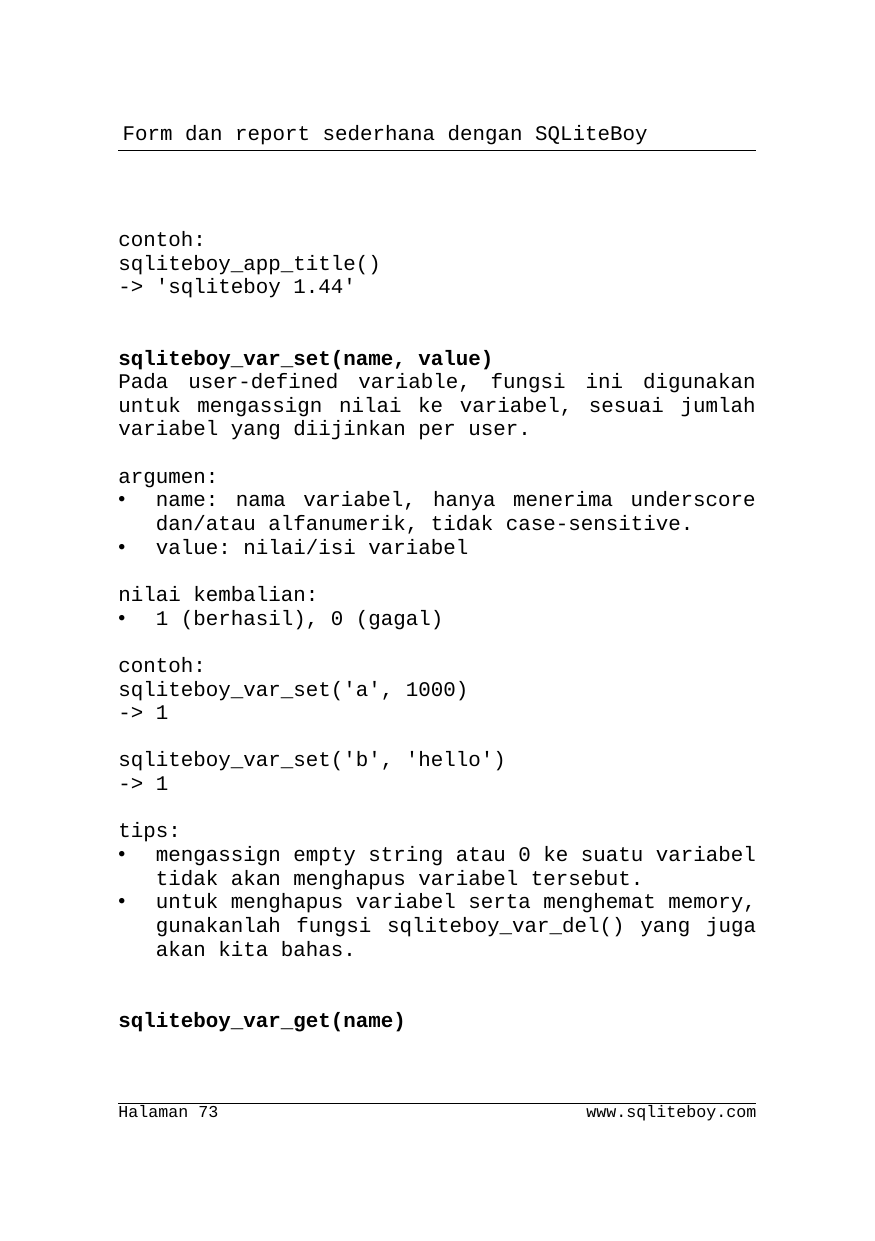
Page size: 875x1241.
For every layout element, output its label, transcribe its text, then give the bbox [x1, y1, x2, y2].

text -> 'sqliteboy 1.44' [118, 277, 756, 300]
text tips: [118, 820, 756, 844]
text sqliteboy_var_set('a', 1000) [118, 678, 756, 702]
text sqliteboy_var_set('b', 'hello') [118, 749, 756, 773]
text sqliteboy_var_set(name, value) [118, 347, 756, 371]
text sqliteboy_app_title() [118, 253, 756, 277]
text contoh: [118, 655, 756, 678]
text sqliteboy_var_get(name) [118, 1009, 756, 1033]
list untuk menghapus variabel serta menghemat memory, gunakanlah fungsi sqliteboy_var_del() yang juga akan kita bahas. [118, 891, 756, 962]
text -> 1 [118, 773, 756, 797]
text Pada user-defined variable, fungsi ini digunakan untuk mengassign nilai ke variabel, sesuai jumlah variabel yang diijinkan per user. [118, 371, 756, 442]
text nilai kembalian: [118, 584, 756, 608]
list name: nama variabel, hanya menerima underscore dan/atau alfanumerik, tidak case-sensitive. [118, 489, 756, 537]
text -> 1 [118, 702, 756, 726]
text argumen: [118, 466, 756, 489]
text contoh: [118, 229, 756, 253]
list mengassign empty string atau 0 ke suatu variabel tidak akan menghapus variabel tersebut. [118, 844, 756, 891]
list 1 (berhasil), 0 (gagal) [118, 608, 756, 631]
list value: nilai/isi variabel [118, 537, 756, 560]
